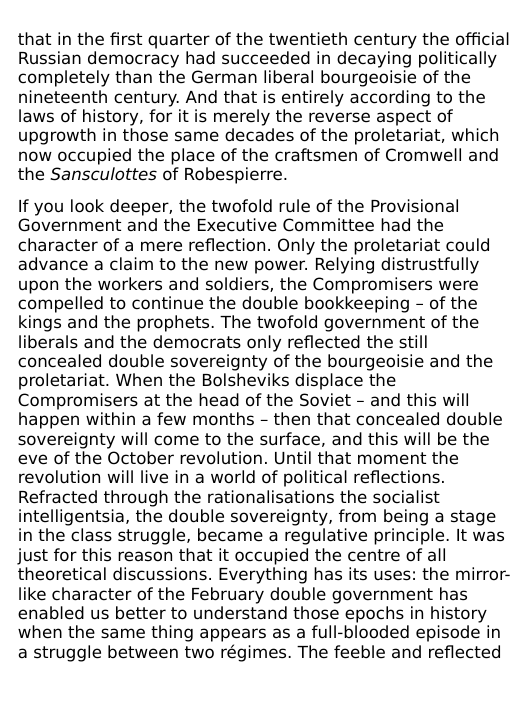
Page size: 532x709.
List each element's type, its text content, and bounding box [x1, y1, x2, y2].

text that in the first quarter of the twentieth century the official Russian democracy had succeeded in decaying politically completely than the German liberal bourgeoisie of the nineteenth century. And that is entirely according to the laws of history, for it is merely the reverse aspect of upgrowth in those same decades of the proletariat, which now occupied the place of the craftsmen of Cromwell and the Sansculottes of Robespierre. [18, 29, 514, 184]
text If you look deeper, the twofold rule of the Provisional Government and the Executive Committee had the character of a mere reflection. Only the proletariat could advance a claim to the new power. Relying distrustfully upon the workers and soldiers, the Compromisers were compelled to continue the double bookkeeping – of the kings and the prophets. The twofold government of the liberals and the democrats only reflected the still concealed double sovereignty of the bourgeoisie and the proletariat. When the Bolsheviks displace the Compromisers at the head of the Soviet – and this will happen within a few months – then that concealed double sovereignty will come to the surface, and this will be the eve of the October revolution. Until that moment the revolution will live in a world of political reflections. Refracted through the rationalisations the socialist intelligentsia, the double sovereignty, from being a stage in the class struggle, became a regulative principle. It was just for this reason that it occupied the centre of all theoretical discussions. Everything has its uses: the mirror-like character of the February double government has enabled us better to understand those epochs in history when the same thing appears as a full-blooded episode in a struggle between two régimes. The feeble and reflected [18, 197, 514, 662]
